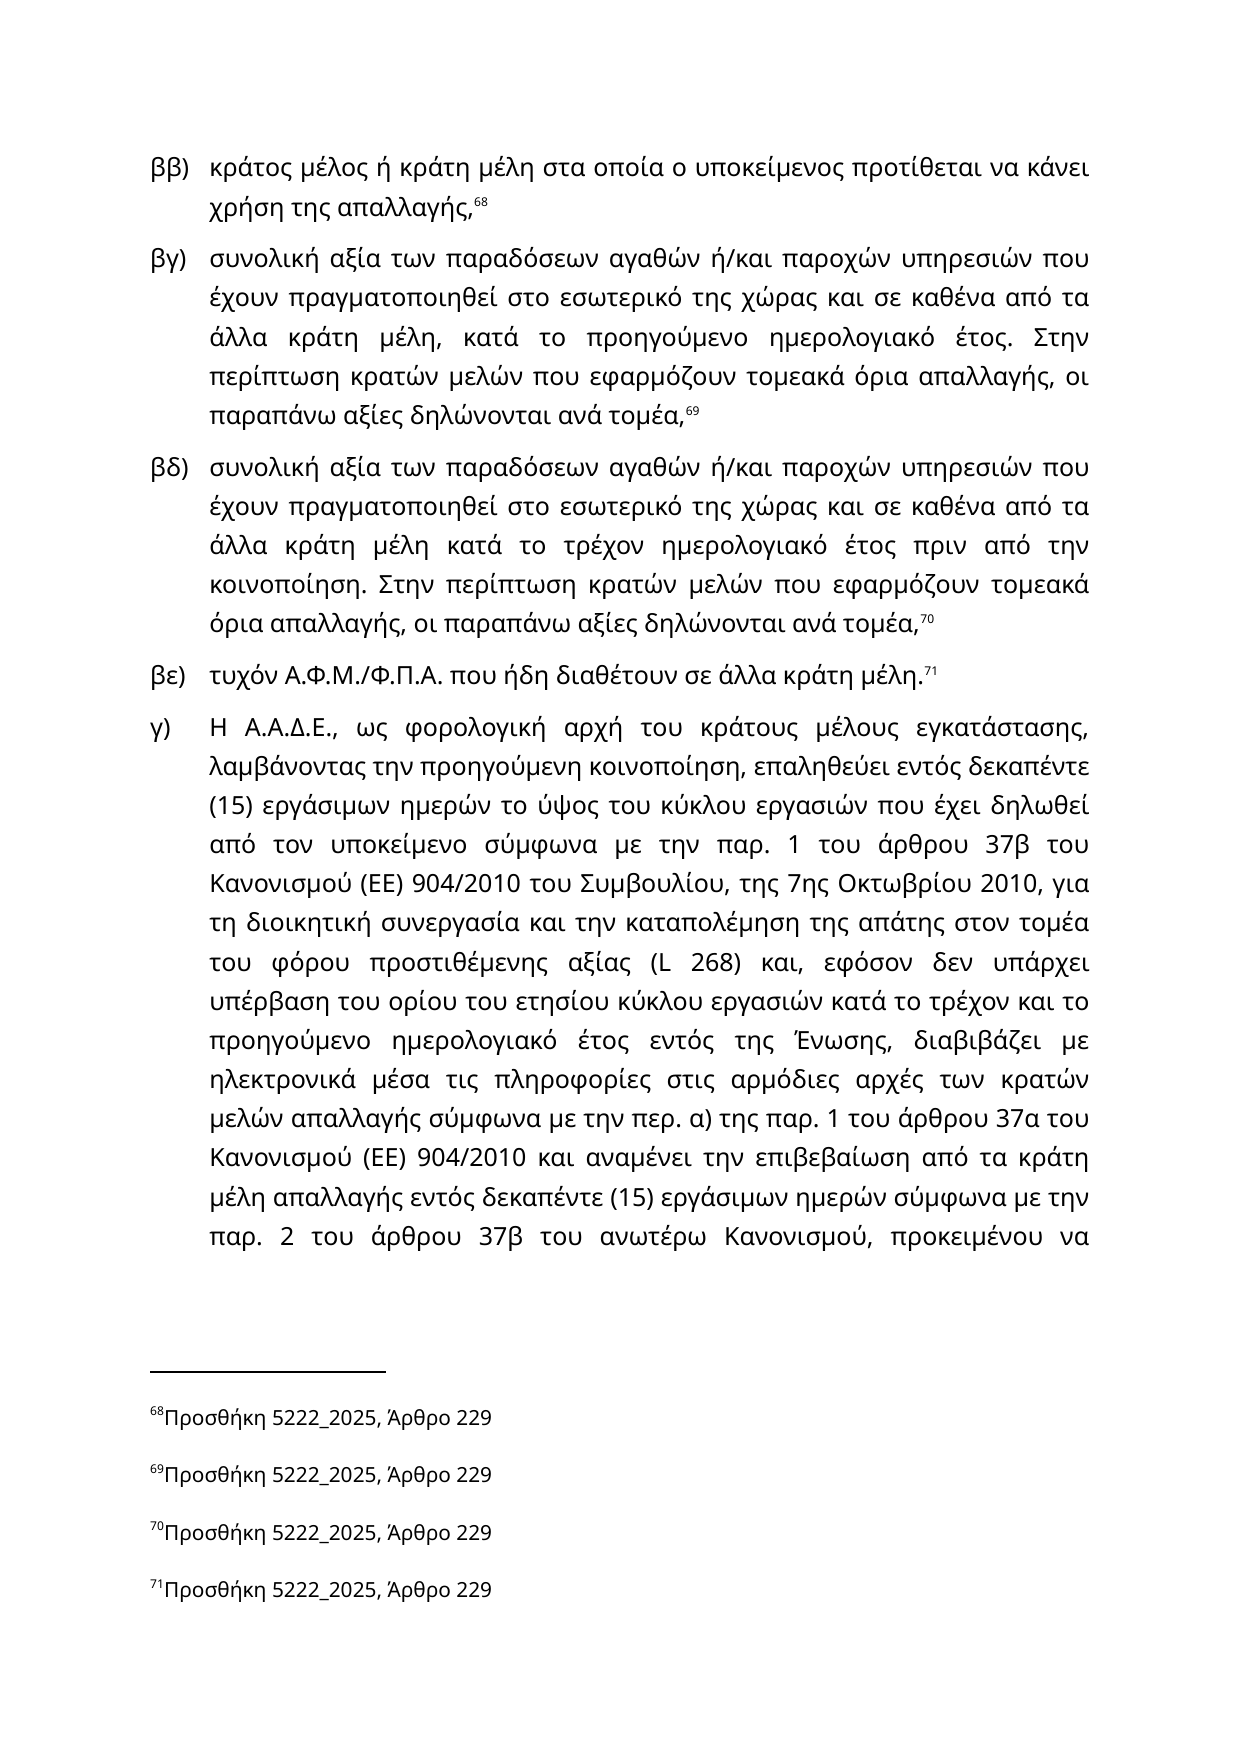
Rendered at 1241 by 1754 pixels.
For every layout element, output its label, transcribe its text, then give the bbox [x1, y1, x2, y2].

list βε) τυχόν Α.Φ.Μ./Φ.Π.Α. που ήδη διαθέτουν σε άλλα κράτη μέλη. [150, 657, 1090, 692]
text Προσθήκη 5222_2025, Άρθρο 229 [150, 1576, 1090, 1604]
text Προσθήκη 5222_2025, Άρθρο 229 [150, 1460, 1090, 1489]
list ββ) κράτος μέλος ή κράτη μέλη στα οποία ο υποκείμενος προτίθεται να κάνει χρήση της απαλλαγής, [150, 150, 1090, 223]
list βγ) συνολική αξία των παραδόσεων αγαθών ή/και παροχών υπηρεσιών που έχουν πραγματοποιηθεί στο εσωτερικό της χώρας και σε καθένα από τα άλλα κράτη μέλη, κατά το προηγούμενο ημερολογιακό έτος. Στην περίπτωση κρατών μελών που εφαρμόζουν τομεακά όρια απαλλαγής, οι παραπάνω αξίες δηλώνονται ανά τομέα, [150, 241, 1090, 432]
list γ) Η Α.Α.Δ.Ε., ως φορολογική αρχή του κράτους μέλους εγκατάστασης, λαμβάνοντας την προηγούμενη κοινοποίηση, επαληθεύει εντός δεκαπέντε (15) εργάσιμων ημερών το ύψος του κύκλου εργασιών που έχει δηλωθεί από τον υποκείμενο σύμφωνα με την παρ. 1 του άρθρου 37β του Κανονισμού (ΕΕ) 904/2010 του Συμβουλίου, της 7ης Οκτωβρίου 2010, για τη διοικητική συνεργασία και την καταπολέμηση της απάτης στον τομέα του φόρου προστιθέμενης αξίας (L 268) και, εφόσον δεν υπάρχει υπέρβαση του ορίου του ετησίου κύκλου εργασιών κατά το τρέχον και το προηγούμενο ημερολογιακό έτος εντός της Ένωσης, διαβιβάζει με ηλεκτρονικά μέσα τις πληροφορίες στις αρμόδιες αρχές των κρατών μελών απαλλαγής σύμφωνα με την περ. α) της παρ. 1 του άρθρου 37α του Κανονισμού (ΕΕ) 904/2010 και αναμένει την επιβεβαίωση από τα κράτη μέλη απαλλαγής εντός δεκαπέντε (15) εργάσιμων ημερών σύμφωνα με την παρ. 2 του άρθρου 37β του ανωτέρω Κανονισμού, προκειμένου να [150, 709, 1090, 1252]
text Προσθήκη 5222_2025, Άρθρο 229 [150, 1403, 1090, 1431]
text Προσθήκη 5222_2025, Άρθρο 229 [150, 1518, 1090, 1546]
list βδ) συνολική αξία των παραδόσεων αγαθών ή/και παροχών υπηρεσιών που έχουν πραγματοποιηθεί στο εσωτερικό της χώρας και σε καθένα από τα άλλα κράτη μέλη κατά το τρέχον ημερολογιακό έτος πριν από την κοινοποίηση. Στην περίπτωση κρατών μελών που εφαρμόζουν τομεακά όρια απαλλαγής, οι παραπάνω αξίες δηλώνονται ανά τομέα, [150, 449, 1090, 640]
